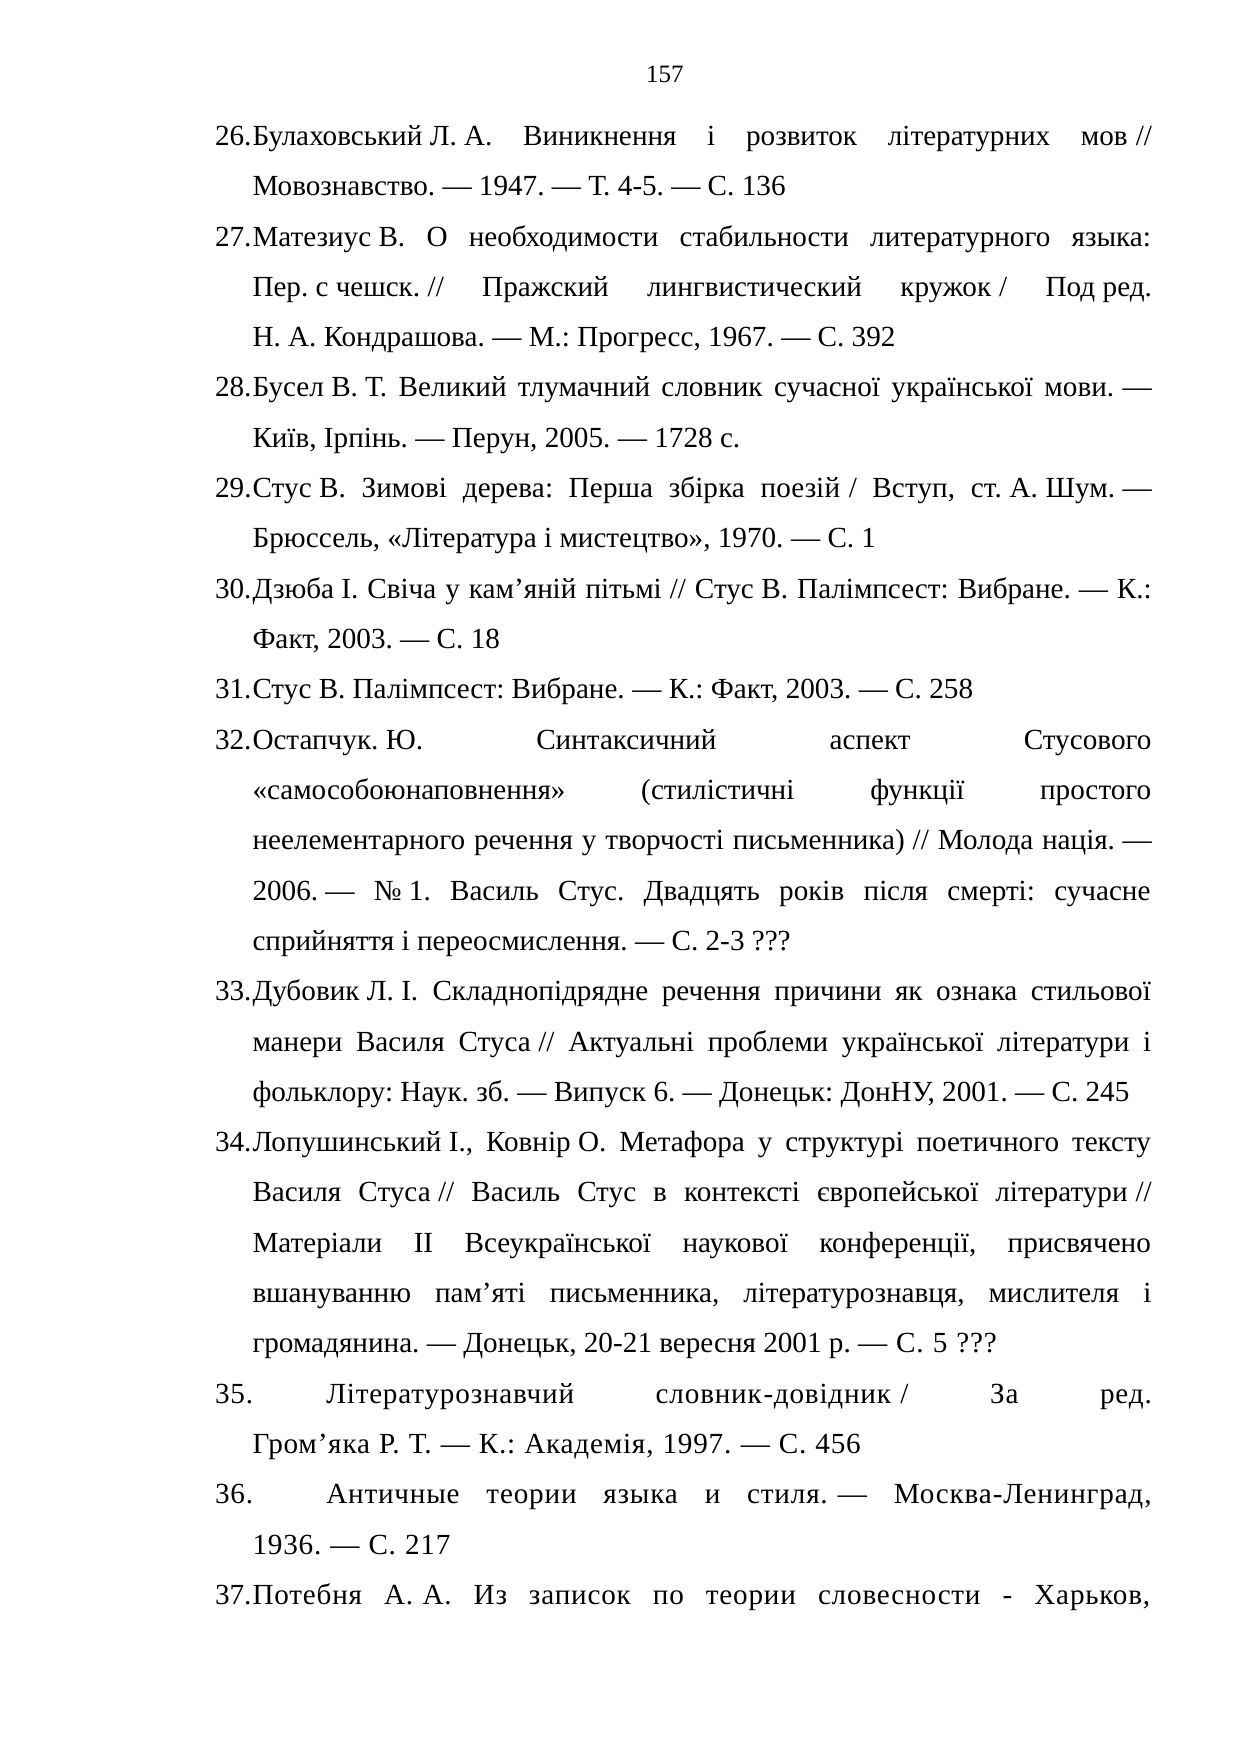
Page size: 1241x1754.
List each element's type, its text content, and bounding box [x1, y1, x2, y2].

list Дубовик Л. І. Складнопідрядне речення причини як ознака стильової манери Василя Стуса // Актуальні проблеми української літератури і фольклору: Наук. зб. — Випуск 6. — Донецьк: ДонНУ, 2001. — С. 245 [215, 973, 1152, 1107]
list Остапчук. Ю. Синтаксичний аспект Стусового «самособоюнаповнення» (стилістичні функції простого неелементарного речення у творчості письменника) // Молода нація. — 2006. — № 1. Василь Стус. Двадцять років після смерті: сучасне сприйняття і переосмислення. — С. 2‑3 ??? [215, 722, 1152, 957]
list Дзюба І. Свіча у кам’яній пітьмі // Стус В. Палімпсест: Вибране. — К.: Факт, 2003. — С. 18 [215, 571, 1152, 655]
list Матезиус В. О необходимости стабильности литературного языка: Пер. с чешск. // Пражский лингвистический кружок / Под ред. Н. А. Кондрашова. — М.: Прогресс, 1967. — С. 392 [215, 219, 1152, 353]
list Потебня А. А. Из записок по теории словесности - Харьков, [215, 1577, 1152, 1611]
list Стус В. Палімпсест: Вибране. — К.: Факт, 2003. — С. 258 [215, 671, 1152, 705]
list Бусел В. Т. Великий тлумачний словник сучасної української мови. — Київ, Ірпінь. — Перун, 2005. — 1728 с. [215, 369, 1152, 453]
list Лопушинський І., Ковнір О. Метафора у структурі поетичного тексту Василя Стуса // Василь Стус в контексті європейської літератури // Матеріали ІІ Всеукраїнської наукової конференції, присвячено вшануванню пам’яті письменника, літературознавця, мислителя і громадянина. — Донецьк, 20‑21 вересня 2001 р. — С. 5 ??? [215, 1124, 1152, 1359]
list Стус В. Зимові дерева: Перша збірка поезій / Вступ, ст. А. Шум. — Брюссель, «Література і мистецтво», 1970. — С. 1 [215, 470, 1152, 554]
list Античные теории языка и стиля. — Москва‑Ленинград, 1936. — С. 217 [215, 1476, 1152, 1560]
list Літературознавчий словник‑довідник / За ред. Гром’яка Р. Т. — К.: Академія, 1997. — С. 456 [215, 1376, 1152, 1460]
list Булаховський Л. А. Виникнення і розвиток літературних мов // Мовознавство. — 1947. — Т. 4‑5. — С. 136 [215, 118, 1152, 202]
